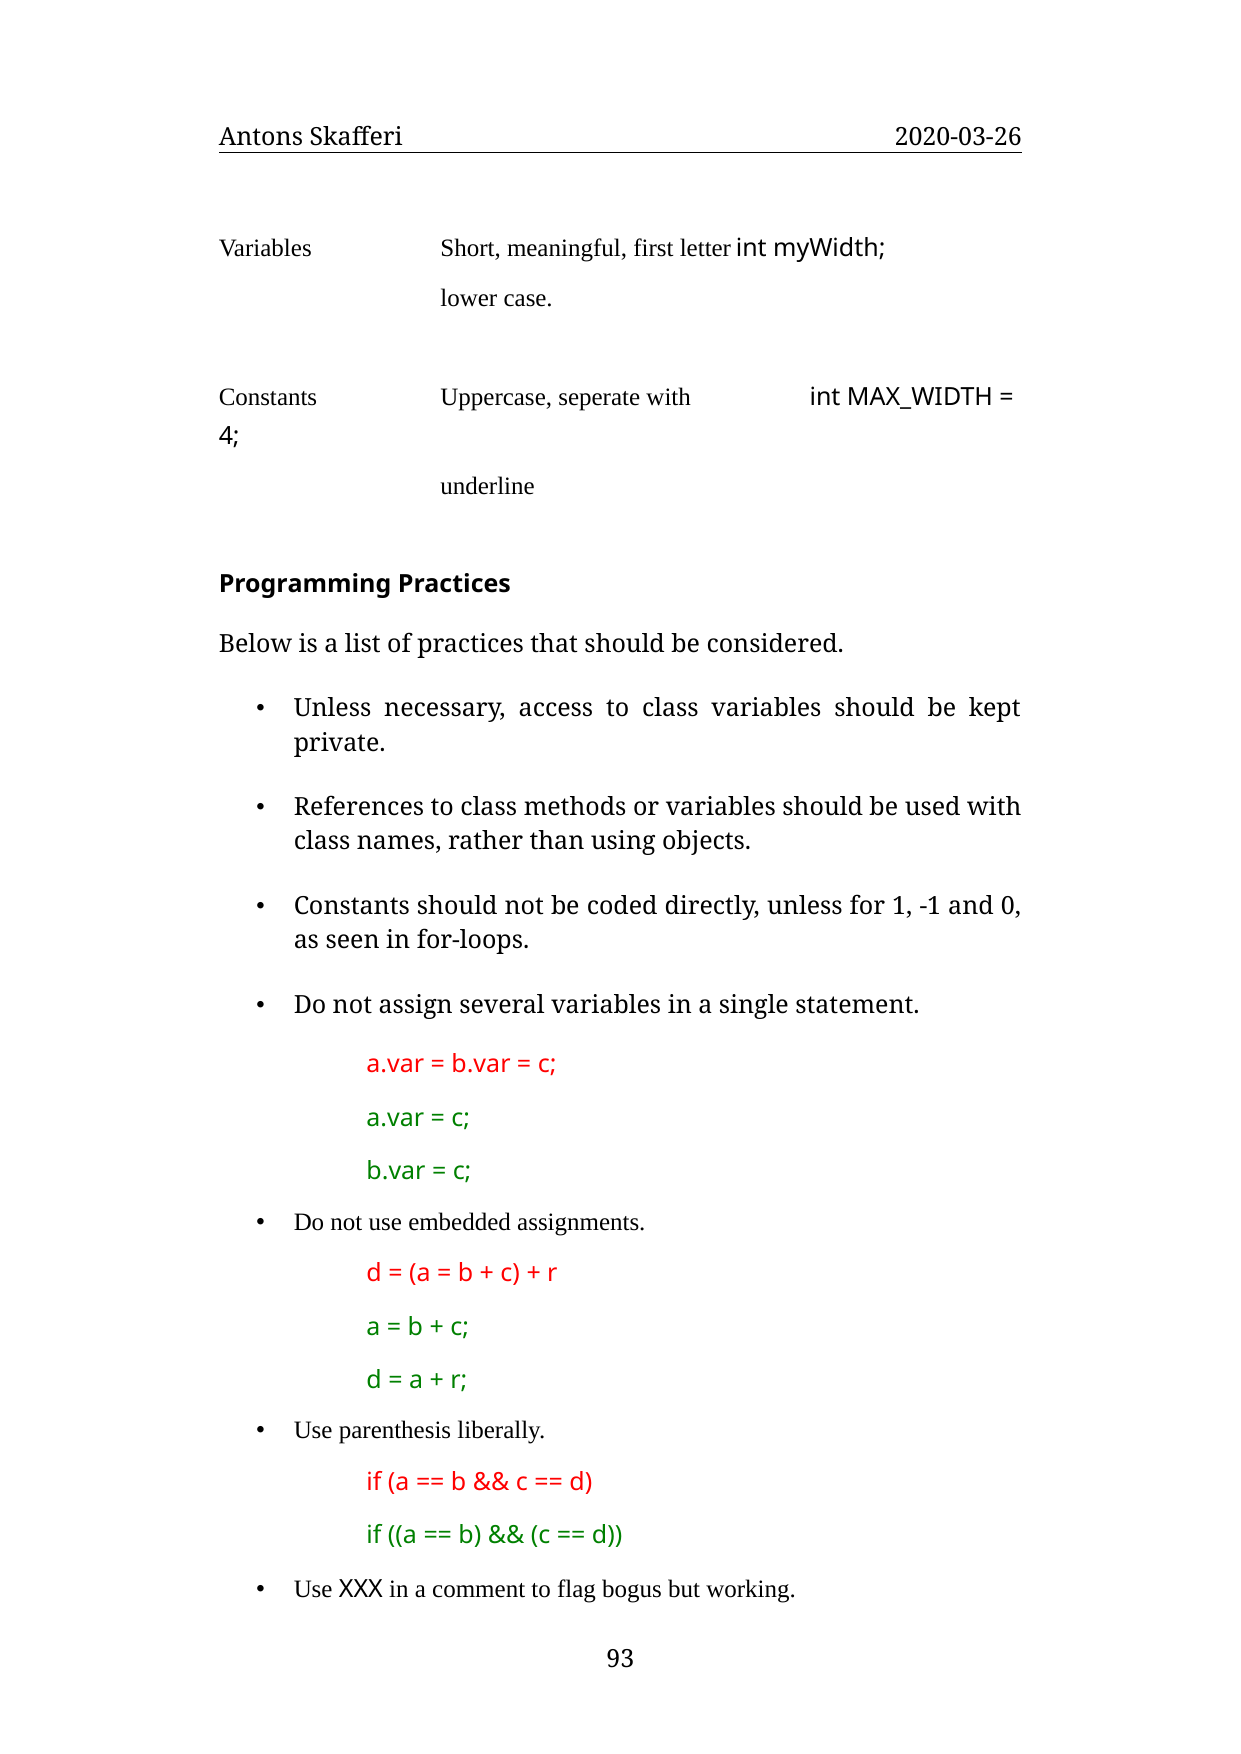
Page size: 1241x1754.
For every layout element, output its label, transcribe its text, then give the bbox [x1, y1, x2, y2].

list Unless necessary, access to class variables should be kept private. [256, 690, 1022, 758]
text Programming Practices [218, 566, 1022, 600]
text a.var = b.var = c; [218, 1046, 1022, 1079]
text if (a == b && c == d) [218, 1463, 1022, 1497]
list Use parenthesis liberally. [256, 1416, 1022, 1444]
list Constants should not be coded directly, unless for 1, -1 and 0, as seen in for-loops. [256, 888, 1022, 956]
list Use XXX in a comment to flag bogus but working. [256, 1571, 1022, 1605]
text Constants Uppercase, seperate with int MAX_WIDTH = 4; [218, 378, 1022, 452]
text Variables Short, meaningful, first letter int myWidth; [218, 229, 1022, 263]
text d = a + r; [218, 1362, 1022, 1396]
list Do not assign several variables in a single statement. [256, 987, 1022, 1021]
text a = b + c; [218, 1308, 1022, 1342]
text lower case. [218, 283, 1022, 312]
text underline [218, 471, 1022, 500]
text b.var = c; [218, 1153, 1022, 1187]
list Do not use embedded assignments. [256, 1207, 1022, 1236]
text d = (a = b + c) + r [218, 1254, 1022, 1288]
text if ((a == b) && (c == d)) [218, 1517, 1022, 1551]
list References to class methods or variables should be used with class names, rather than using objects. [256, 789, 1022, 857]
text a.var = c; [218, 1099, 1022, 1133]
text Below is a list of practices that should be considered. [218, 625, 1022, 659]
